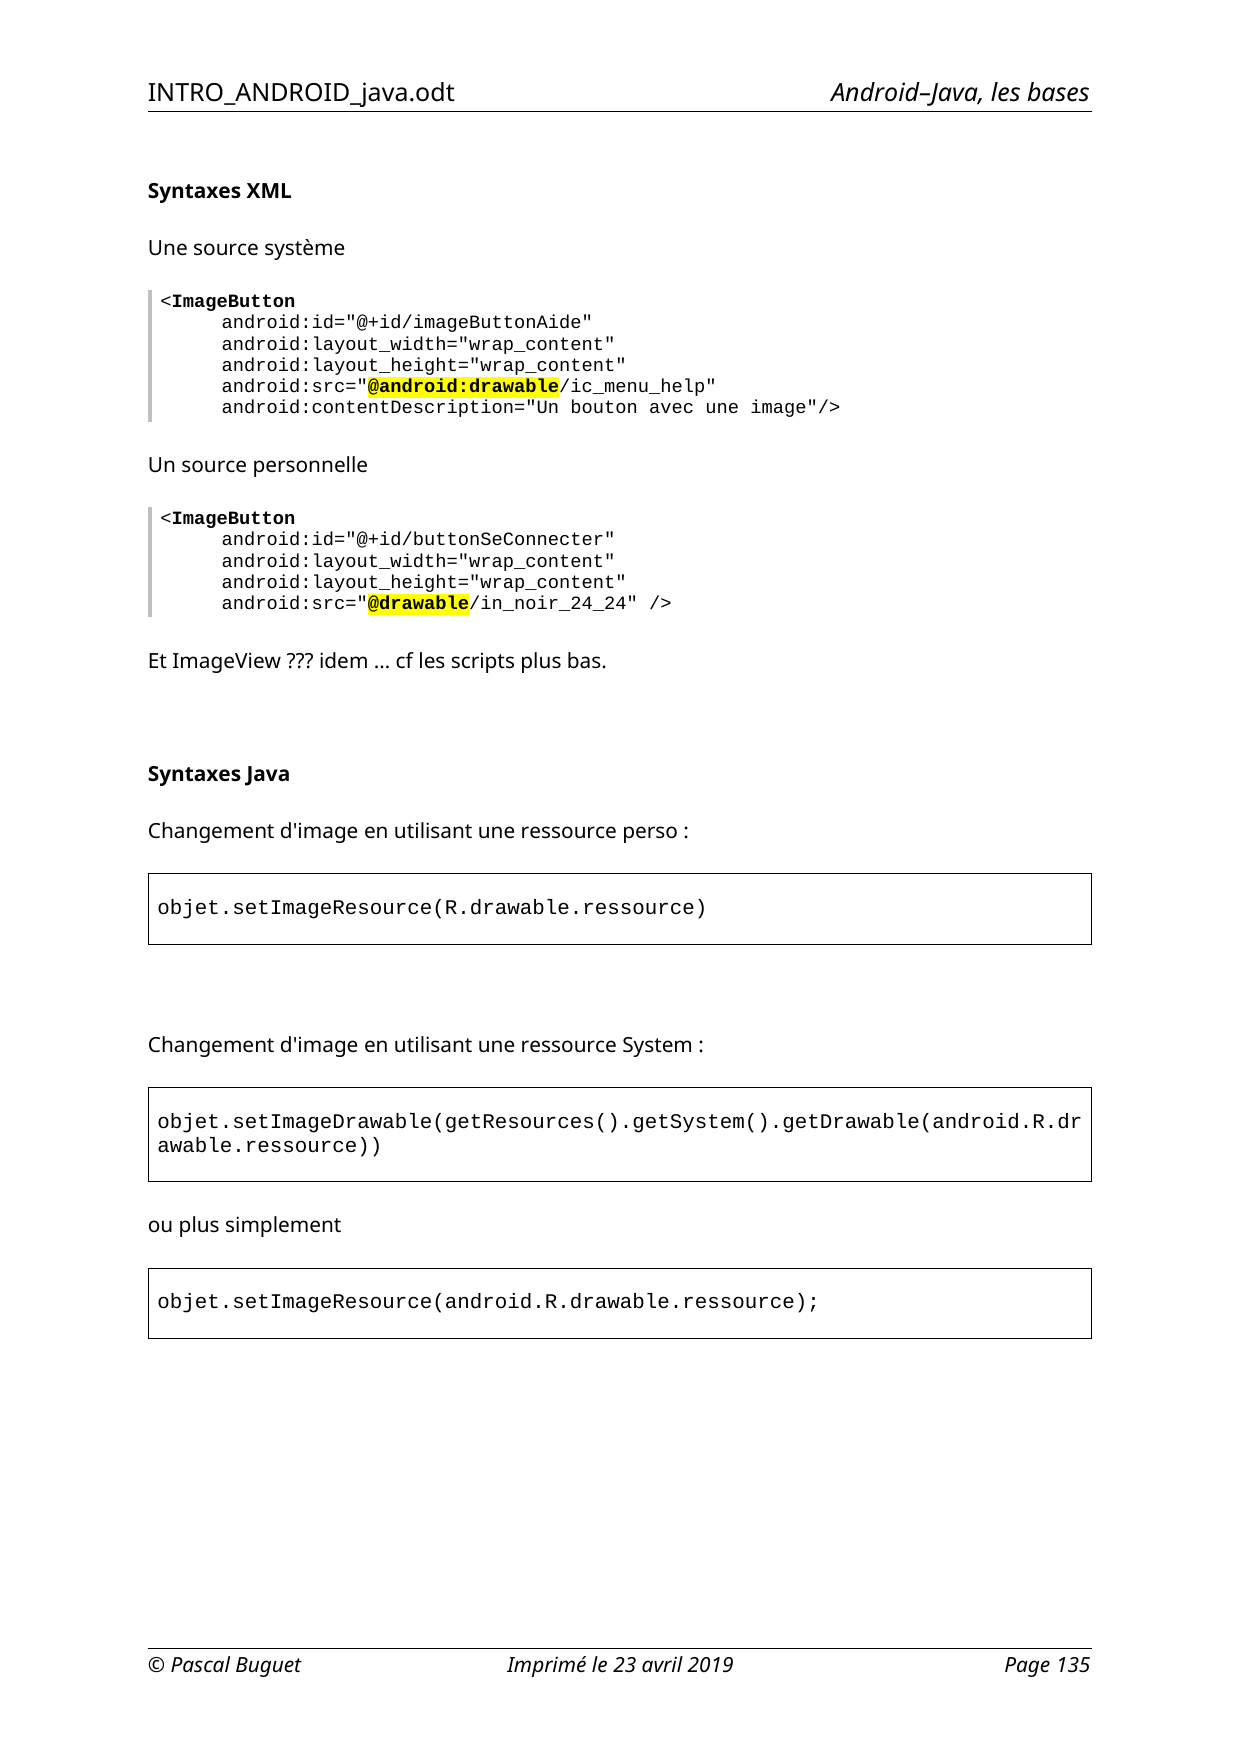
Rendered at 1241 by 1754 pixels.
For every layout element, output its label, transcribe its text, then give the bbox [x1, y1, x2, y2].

text <ImageButton [152, 507, 1092, 530]
text android:layout_height="wrap_content" [152, 356, 1092, 377]
text objet.setImageResource(android.R.drawable.ressource); [149, 1269, 1091, 1338]
text <ImageButton [152, 290, 1092, 313]
text objet.setImageResource(R.drawable.ressource) [149, 874, 1091, 944]
text android:id="@+id/imageButtonAide" [152, 313, 1092, 334]
text Un source personnelle [148, 450, 1092, 478]
text android:layout_height="wrap_content" [152, 573, 1092, 594]
text android:layout_width="wrap_content" [152, 551, 1092, 573]
text objet.setImageDrawable(getResources().getSystem().getDrawable(android.R.drawable.ressource)) [149, 1088, 1091, 1181]
text android:contentDescription="Un bouton avec une image"/> [152, 398, 1092, 422]
text Et ImageView ??? idem … cf les scripts plus bas. [148, 646, 1092, 674]
text android:src="@android:drawable/ic_menu_help" [152, 377, 1092, 398]
text Syntaxes XML [148, 176, 1092, 204]
text android:layout_width="wrap_content" [152, 334, 1092, 356]
text android:id="@+id/buttonSeConnecter" [152, 530, 1092, 551]
text Une source système [148, 233, 1092, 261]
text Syntaxes Java [148, 759, 1092, 788]
text ou plus simplement [148, 1211, 1092, 1239]
text Changement d'image en utilisant une ressource perso : [148, 816, 1092, 845]
text Changement d'image en utilisant une ressource System : [148, 1030, 1092, 1058]
text android:src="@drawable/in_noir_24_24" /> [152, 594, 1092, 617]
